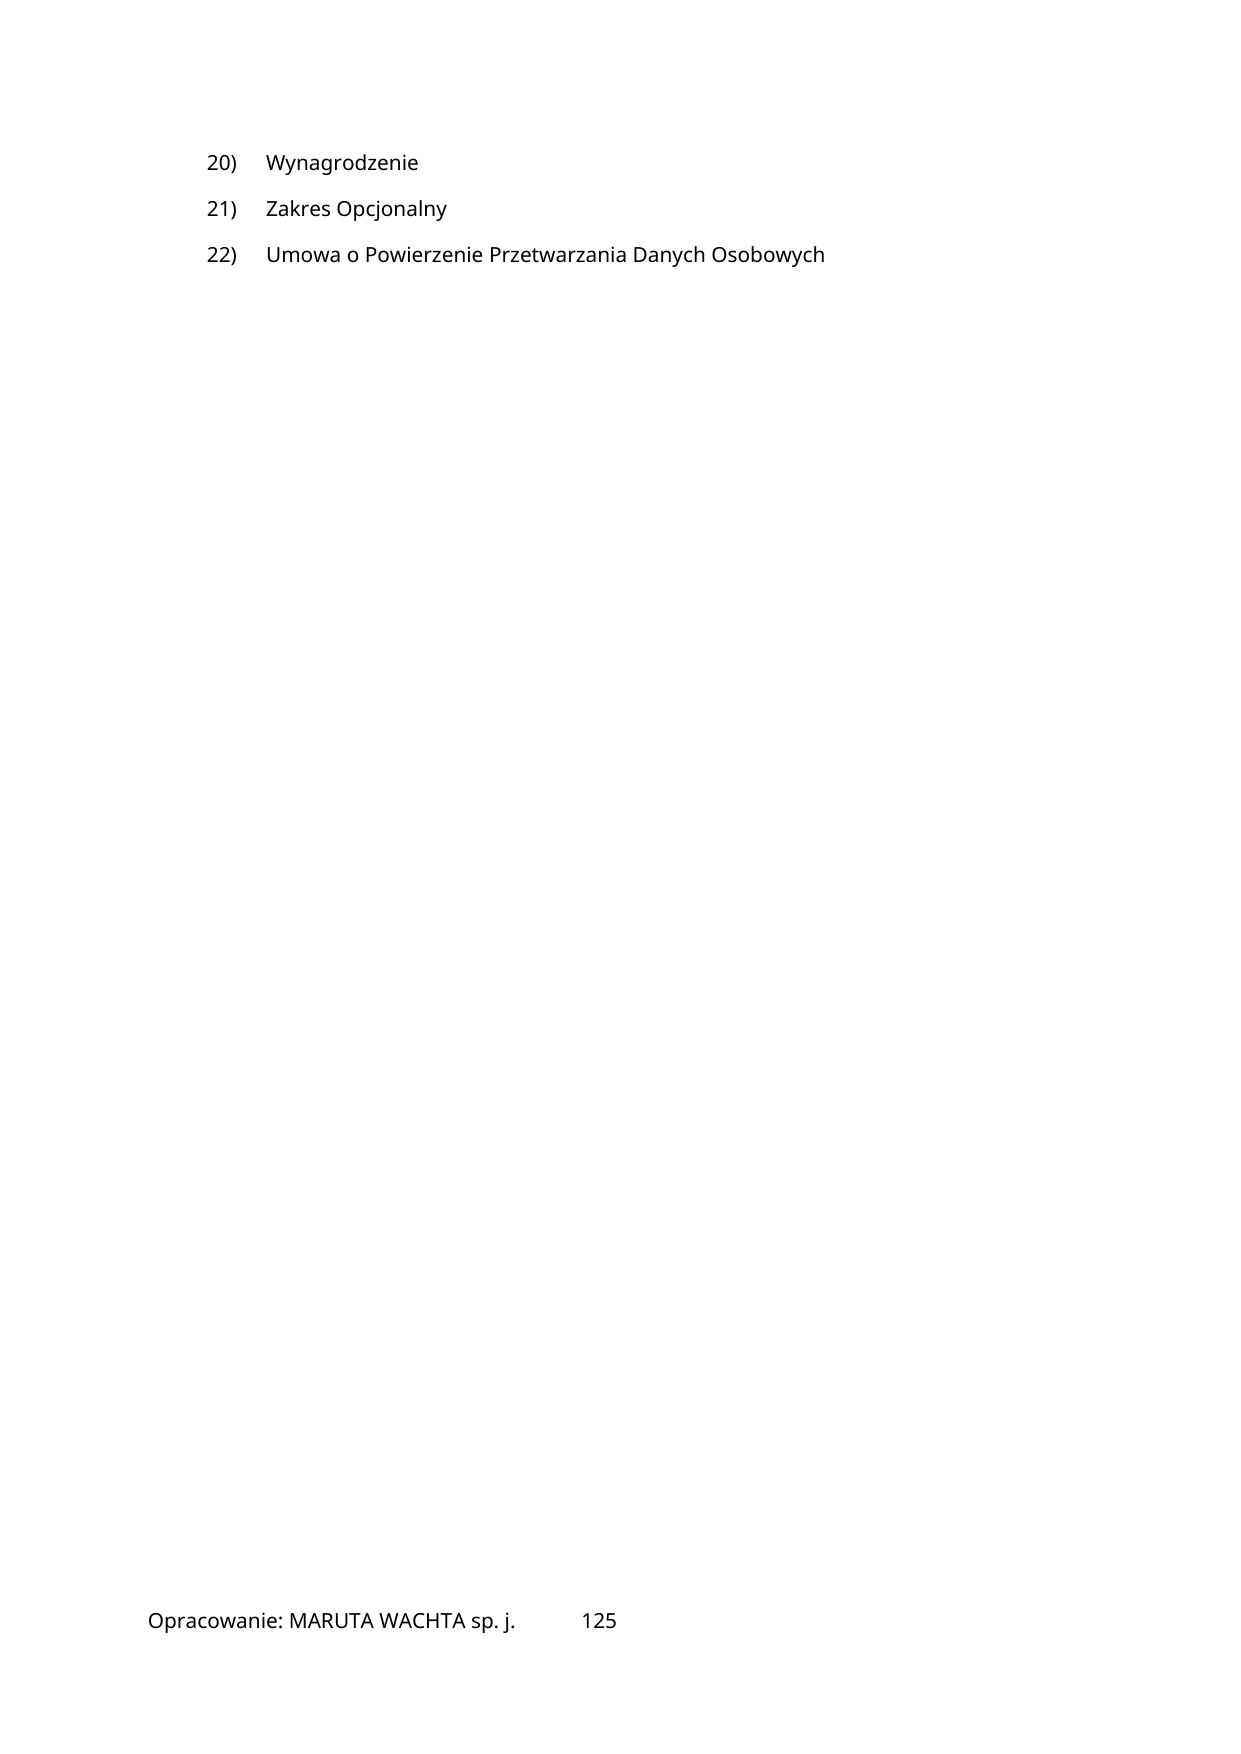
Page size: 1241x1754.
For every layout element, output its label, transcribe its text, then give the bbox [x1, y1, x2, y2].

list Zakres Opcjonalny [207, 194, 1093, 222]
list Wynagrodzenie [207, 148, 1093, 176]
list Umowa o Powierzenie Przetwarzania Danych Osobowych [207, 240, 1093, 268]
